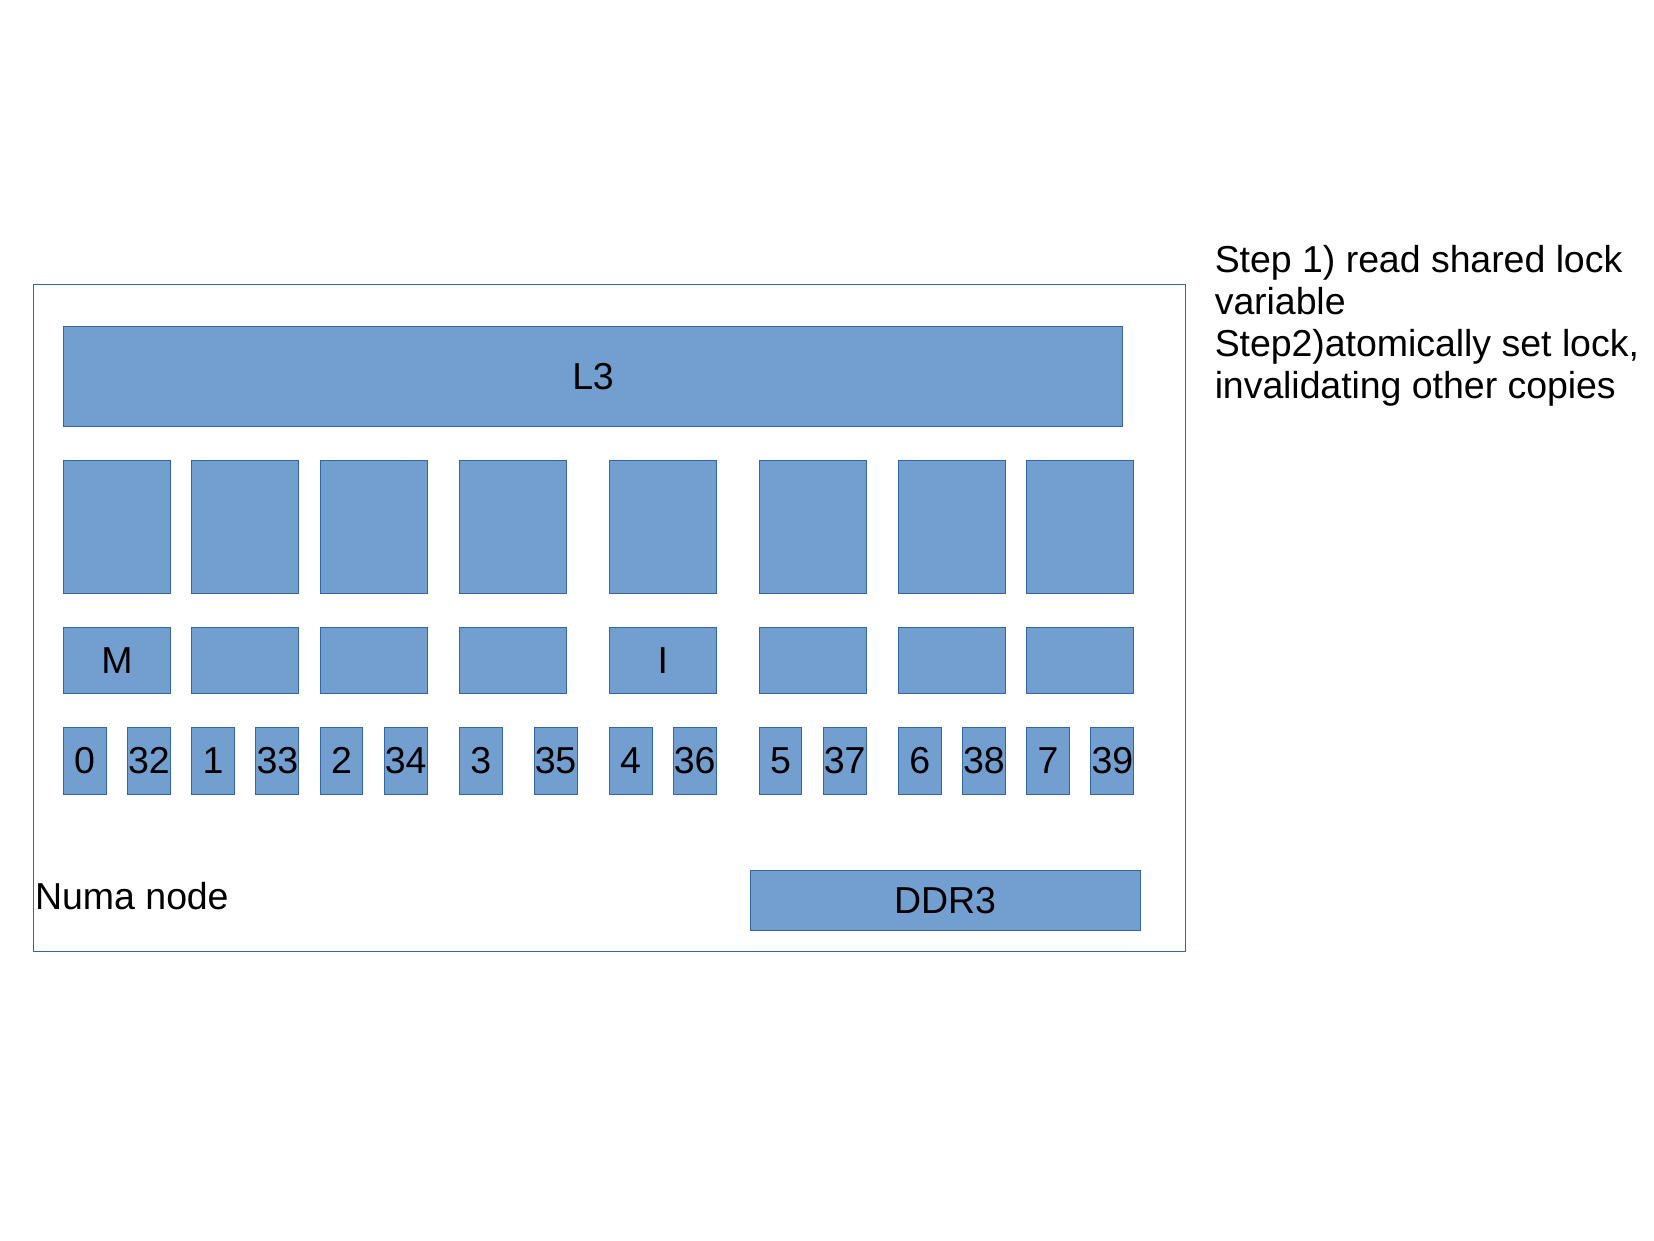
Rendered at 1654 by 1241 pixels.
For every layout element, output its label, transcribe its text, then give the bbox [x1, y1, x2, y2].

text_box Numa node [20, 867, 340, 1006]
text_box Step 1) read shared lock variable Step2)atomically set lock, invalidating other copies [1200, 231, 1654, 456]
text_box [33, 284, 1186, 952]
text_box DDR3 [750, 870, 1141, 931]
